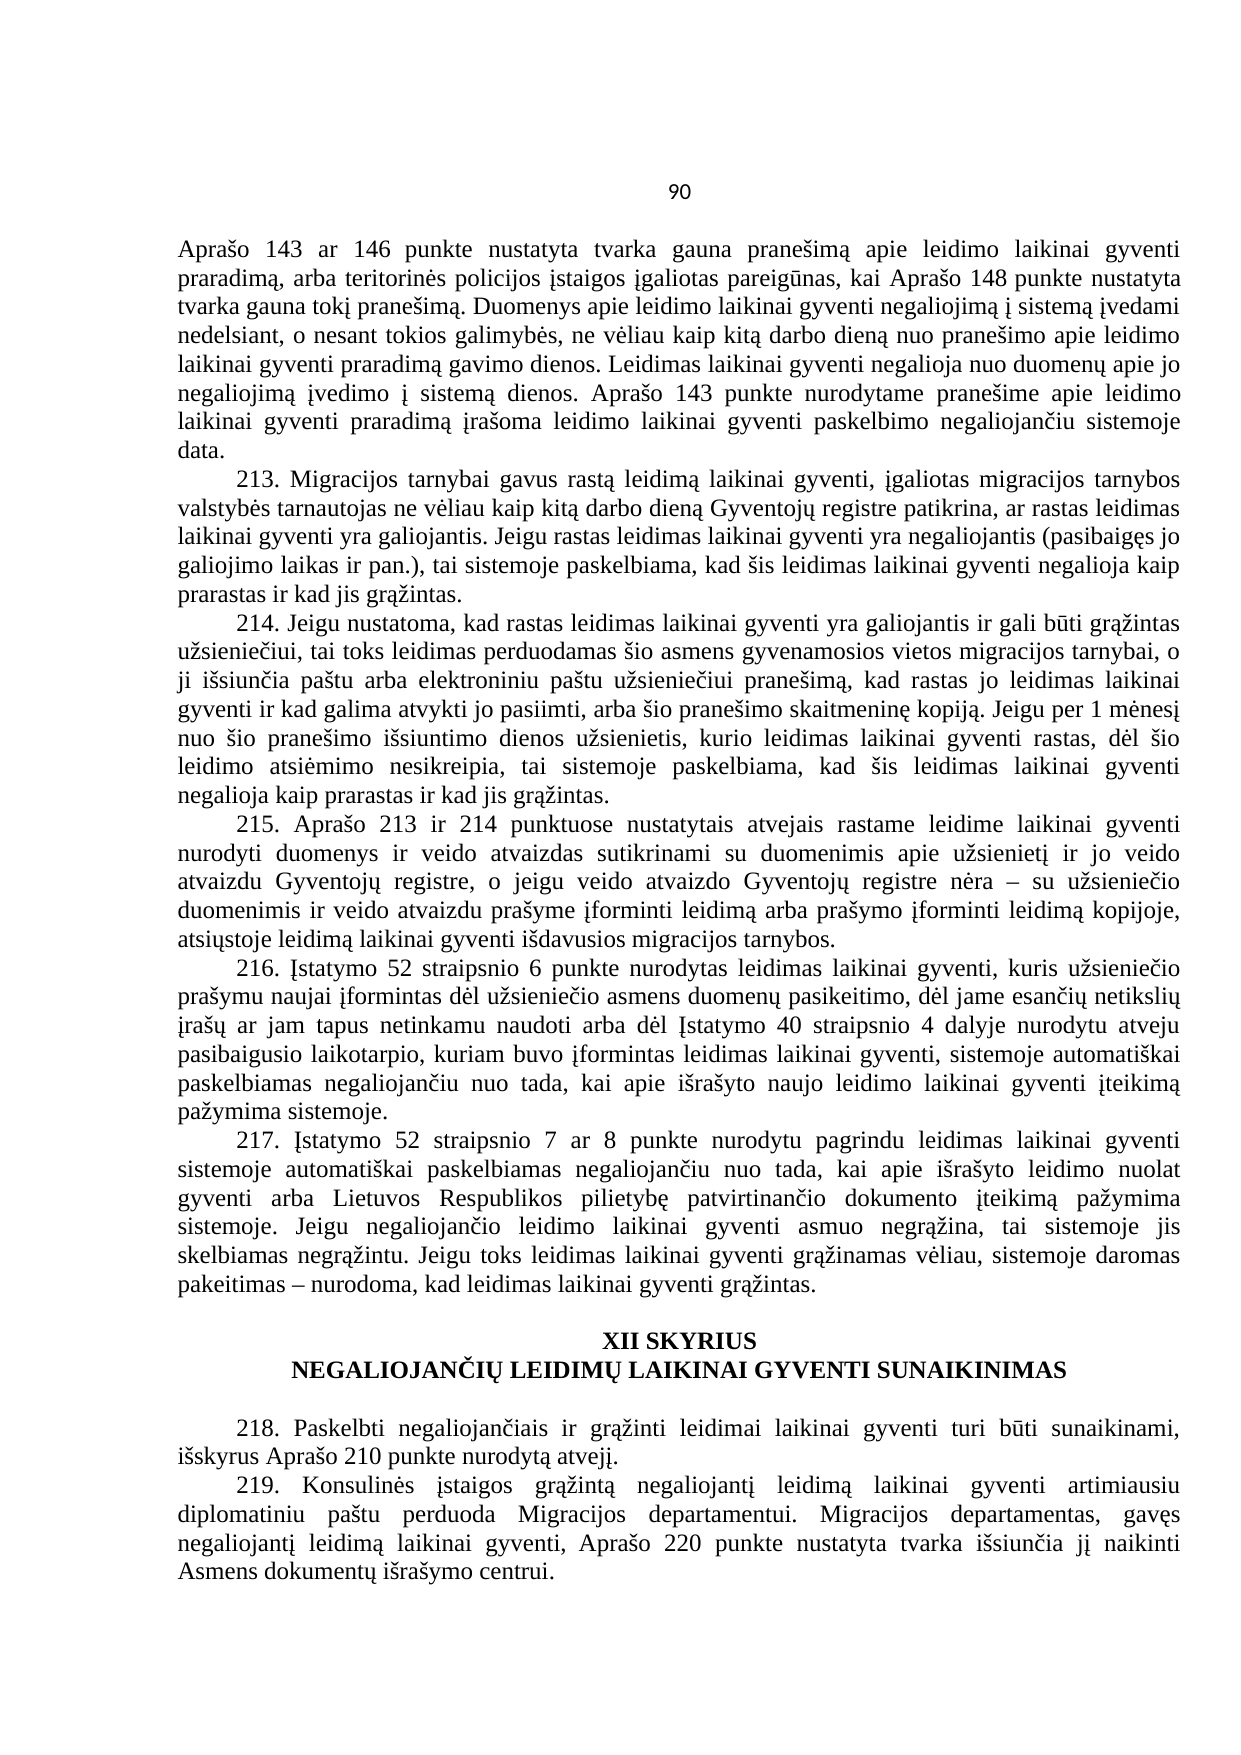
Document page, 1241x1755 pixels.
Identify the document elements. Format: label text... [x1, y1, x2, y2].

text 218. Paskelbti negaliojančiais ir grąžinti leidimai laikinai gyventi turi būti sunaikinami, išskyrus Aprašo 210 punkte nurodytą atvejį. [177, 1413, 1181, 1470]
text NEGALIOJANČIŲ LEIDIMŲ LAIKINAI GYVENTI SUNAIKINIMAS [177, 1355, 1181, 1384]
text 216. Įstatymo 52 straipsnio 6 punkte nurodytas leidimas laikinai gyventi, kuris užsieniečio prašymu naujai įformintas dėl užsieniečio asmens duomenų pasikeitimo, dėl jame esančių netikslių įrašų ar jam tapus netinkamu naudoti arba dėl Įstatymo 40 straipsnio 4 dalyje nurodytu atveju pasibaigusio laikotarpio, kuriam buvo įformintas leidimas laikinai gyventi, sistemoje automatiškai paskelbiamas negaliojančiu nuo tada, kai apie išrašyto naujo leidimo laikinai gyventi įteikimą pažymima sistemoje. [177, 953, 1181, 1125]
text 217. Įstatymo 52 straipsnio 7 ar 8 punkte nurodytu pagrindu leidimas laikinai gyventi sistemoje automatiškai paskelbiamas negaliojančiu nuo tada, kai apie išrašyto leidimo nuolat gyventi arba Lietuvos Respublikos pilietybę patvirtinančio dokumento įteikimą pažymima sistemoje. Jeigu negaliojančio leidimo laikinai gyventi asmuo negrąžina, tai sistemoje jis skelbiamas negrąžintu. Jeigu toks leidimas laikinai gyventi grąžinamas vėliau, sistemoje daromas pakeitimas – nurodoma, kad leidimas laikinai gyventi grąžintas. [177, 1125, 1181, 1298]
text xII SKYRIUS [177, 1326, 1181, 1355]
text 215. Aprašo 213 ir 214 punktuose nustatytais atvejais rastame leidime laikinai gyventi nurodyti duomenys ir veido atvaizdas sutikrinami su duomenimis apie užsienietį ir jo veido atvaizdu Gyventojų registre, o jeigu veido atvaizdo Gyventojų registre nėra – su užsieniečio duomenimis ir veido atvaizdu prašyme įforminti leidimą arba prašymo įforminti leidimą kopijoje, atsiųstoje leidimą laikinai gyventi išdavusios migracijos tarnybos. [177, 809, 1181, 953]
text Aprašo 143 ar 146 punkte nustatyta tvarka gauna pranešimą apie leidimo laikinai gyventi praradimą, arba teritorinės policijos įstaigos įgaliotas pareigūnas, kai Aprašo 148 punkte nustatyta tvarka gauna tokį pranešimą. Duomenys apie leidimo laikinai gyventi negaliojimą į sistemą įvedami nedelsiant, o nesant tokios galimybės, ne vėliau kaip kitą darbo dieną nuo pranešimo apie leidimo laikinai gyventi praradimą gavimo dienos. Leidimas laikinai gyventi negalioja nuo duomenų apie jo negaliojimą įvedimo į sistemą dienos. Aprašo 143 punkte nurodytame pranešime apie leidimo laikinai gyventi praradimą įrašoma leidimo laikinai gyventi paskelbimo negaliojančiu sistemoje data. [177, 234, 1181, 464]
text 213. Migracijos tarnybai gavus rastą leidimą laikinai gyventi, įgaliotas migracijos tarnybos valstybės tarnautojas ne vėliau kaip kitą darbo dieną Gyventojų registre patikrina, ar rastas leidimas laikinai gyventi yra galiojantis. Jeigu rastas leidimas laikinai gyventi yra negaliojantis (pasibaigęs jo galiojimo laikas ir pan.), tai sistemoje paskelbiama, kad šis leidimas laikinai gyventi negalioja kaip prarastas ir kad jis grąžintas. [177, 464, 1181, 608]
text 214. Jeigu nustatoma, kad rastas leidimas laikinai gyventi yra galiojantis ir gali būti grąžintas užsieniečiui, tai toks leidimas perduodamas šio asmens gyvenamosios vietos migracijos tarnybai, o ji išsiunčia paštu arba elektroniniu paštu užsieniečiui pranešimą, kad rastas jo leidimas laikinai gyventi ir kad galima atvykti jo pasiimti, arba šio pranešimo skaitmeninę kopiją. Jeigu per 1 mėnesį nuo šio pranešimo išsiuntimo dienos užsienietis, kurio leidimas laikinai gyventi rastas, dėl šio leidimo atsiėmimo nesikreipia, tai sistemoje paskelbiama, kad šis leidimas laikinai gyventi negalioja kaip prarastas ir kad jis grąžintas. [177, 608, 1181, 809]
text 219. Konsulinės įstaigos grąžintą negaliojantį leidimą laikinai gyventi artimiausiu diplomatiniu paštu perduoda Migracijos departamentui. Migracijos departamentas, gavęs negaliojantį leidimą laikinai gyventi, Aprašo 220 punkte nustatyta tvarka išsiunčia jį naikinti Asmens dokumentų išrašymo centrui. [177, 1470, 1181, 1585]
